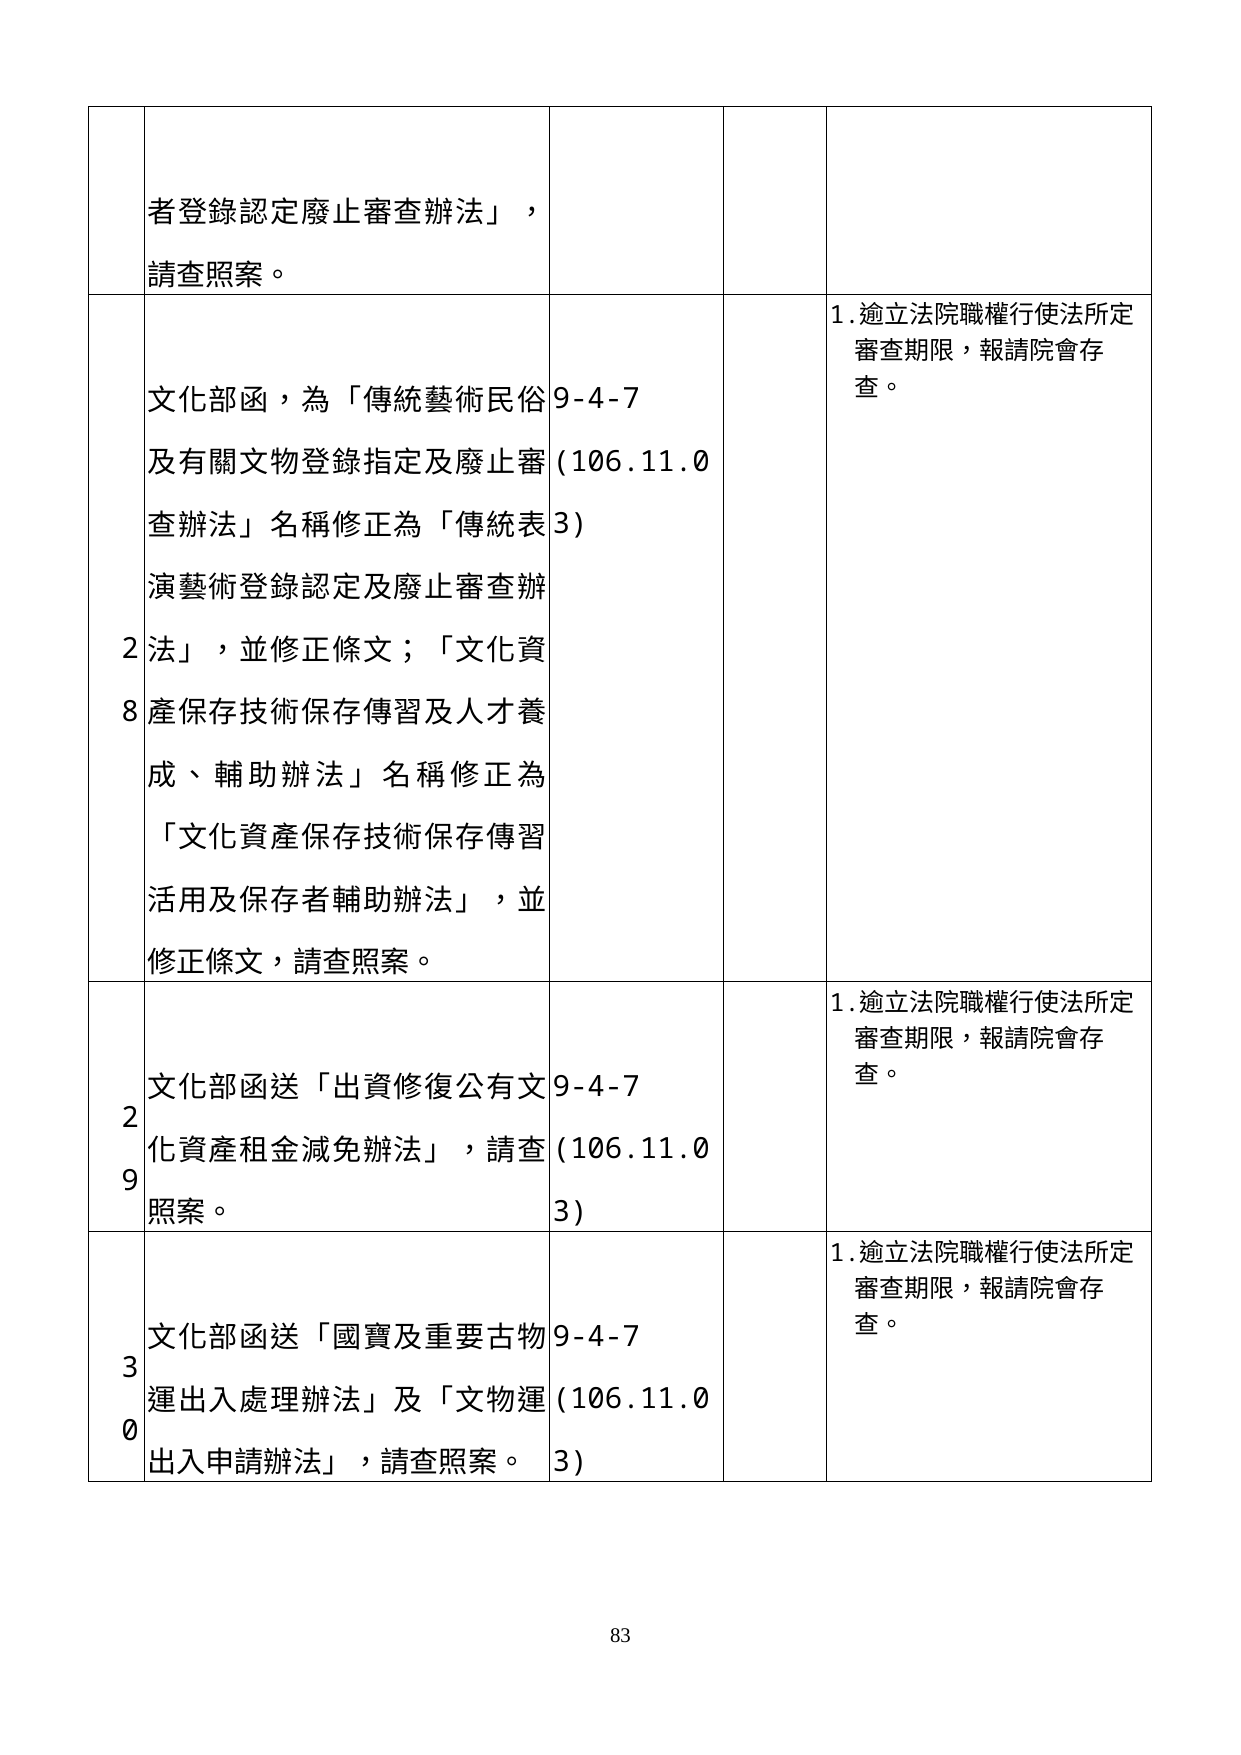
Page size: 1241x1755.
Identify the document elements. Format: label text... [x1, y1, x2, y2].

table_cell 9-4-7 (106.11.03) [550, 982, 723, 1231]
table_cell 文化部函送「出資修復公有文化資產租金減免辦法」，請查照案。 [145, 982, 549, 1231]
table_cell 1.逾立法院職權行使法所定審查期限，報請院會存查。 [827, 1232, 1151, 1481]
table_cell [89, 107, 144, 293]
table_cell 文化部函送「國寶及重要古物運出入處理辦法」及「文物運出入申請辦法」，請查照案。 [145, 1232, 549, 1481]
table_cell [724, 107, 826, 293]
table_cell 1.逾立法院職權行使法所定審查期限，報請院會存查。 [827, 982, 1151, 1231]
table_cell [724, 982, 826, 1231]
table_cell 9-4-7 (106.11.03) [550, 1232, 723, 1481]
table_cell [724, 1232, 826, 1481]
table_cell 者登錄認定廢止審查辦法」，請查照案。 [145, 107, 549, 293]
table_cell [550, 107, 723, 293]
table_cell [89, 1232, 144, 1481]
table_cell 文化部函，為「傳統藝術民俗及有關文物登錄指定及廢止審查辦法」名稱修正為「傳統表演藝術登錄認定及廢止審查辦法」，並修正條文；「文化資產保存技術保存傳習及人才養成、輔助辦法」名稱修正為「文化資產保存技術保存傳習活用及保存者輔助辦法」，並修正條文，請查照案。 [145, 295, 549, 981]
table_cell 9-4-7 (106.11.03) [550, 295, 723, 981]
table_cell 1.逾立法院職權行使法所定審查期限，報請院會存查。 [827, 295, 1151, 981]
table_cell [724, 295, 826, 981]
table_cell [89, 982, 144, 1231]
table_cell [89, 295, 144, 981]
table_cell [827, 107, 1151, 293]
